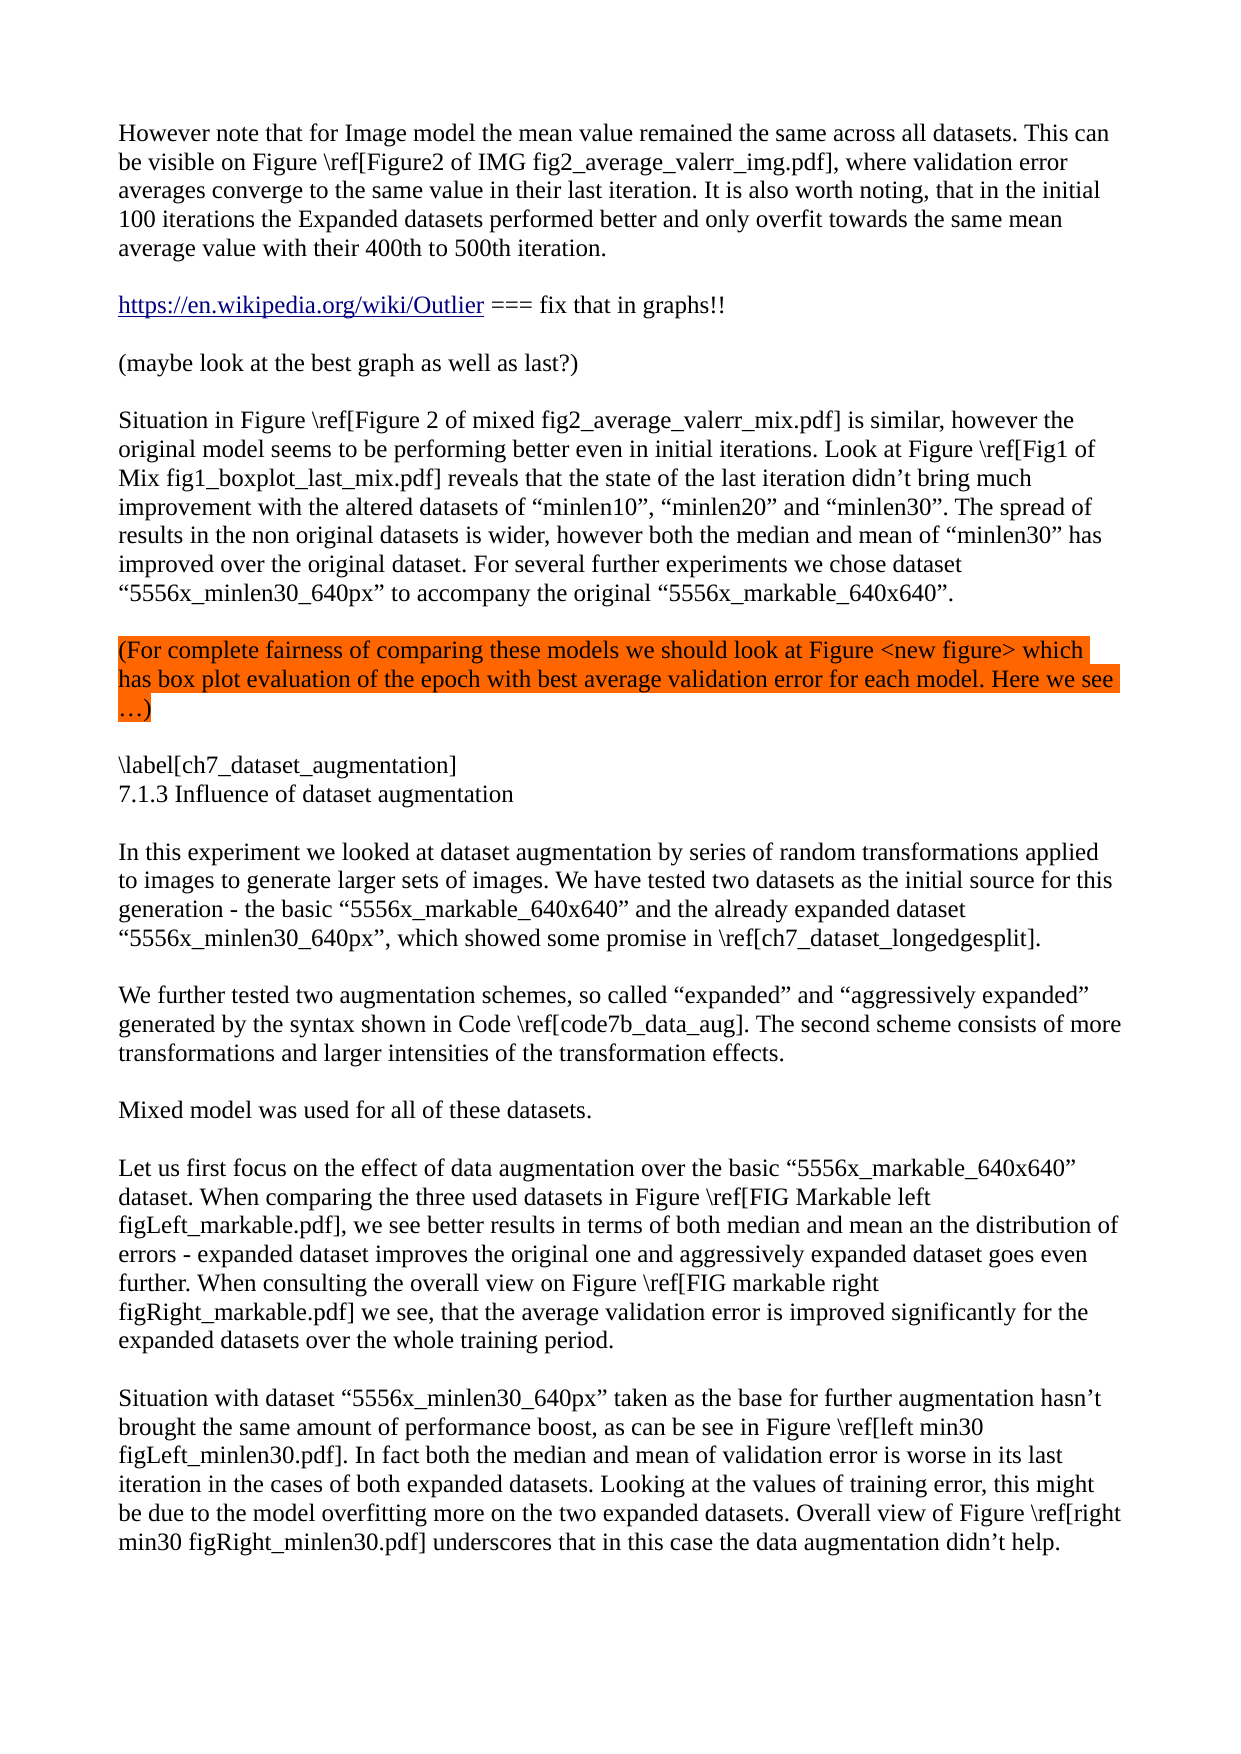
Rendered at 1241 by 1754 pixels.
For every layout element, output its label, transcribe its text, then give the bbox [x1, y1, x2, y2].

text Situation in Figure \ref[Figure 2 of mixed fig2_average_valerr_mix.pdf] is similar, however the original model seems to be performing better even in initial iterations. Look at Figure \ref[Fig1 of Mix fig1_boxplot_last_mix.pdf] reveals that the state of the last iteration didn’t bring much improvement with the altered datasets of “minlen10”, “minlen20” and “minlen30”. The spread of results in the non original datasets is wider, however both the median and mean of “minlen30” has improved over the original dataset. For several further experiments we chose dataset “5556x_minlen30_640px” to accompany the original “5556x_markable_640x640”. [118, 406, 1122, 607]
text 7.1.3 Influence of dataset augmentation [118, 779, 1122, 808]
text Let us first focus on the effect of data augmentation over the basic “5556x_markable_640x640” dataset. When comparing the three used datasets in Figure \ref[FIG Markable left figLeft_markable.pdf], we see better results in terms of both median and mean an the distribution of errors - expanded dataset improves the original one and aggressively expanded dataset goes even further. When consulting the overall view on Figure \ref[FIG markable right figRight_markable.pdf] we see, that the average validation error is improved significantly for the expanded datasets over the whole training period. [118, 1153, 1122, 1354]
text However note that for Image model the mean value remained the same across all datasets. This can be visible on Figure \ref[Figure2 of IMG fig2_average_valerr_img.pdf], where validation error averages converge to the same value in their last iteration. It is also worth noting, that in the initial 100 iterations the Expanded datasets performed better and only overfit towards the same mean average value with their 400th to 500th iteration. [118, 118, 1122, 262]
text (maybe look at the best graph as well as last?) [118, 348, 1122, 377]
text We further tested two augmentation schemes, so called “expanded” and “aggressively expanded” generated by the syntax shown in Code \ref[code7b_data_aug]. The second scheme consists of more transformations and larger intensities of the transformation effects. [118, 981, 1122, 1067]
text (For complete fairness of comparing these models we should look at Figure <new figure> which has box plot evaluation of the epoch with best average validation error for each model. Here we see …) [118, 636, 1122, 722]
text Mixed model was used for all of these datasets. [118, 1096, 1122, 1124]
text https://en.wikipedia.org/wiki/Outlier === fix that in graphs!! [118, 291, 1122, 319]
text In this experiment we looked at dataset augmentation by series of random transformations applied to images to generate larger sets of images. We have tested two datasets as the initial source for this generation - the basic “5556x_markable_640x640” and the already expanded dataset “5556x_minlen30_640px”, which showed some promise in \ref[ch7_dataset_longedgesplit]. [118, 837, 1122, 952]
text \label[ch7_dataset_augmentation] [118, 751, 1122, 779]
text Situation with dataset “5556x_minlen30_640px” taken as the base for further augmentation hasn’t brought the same amount of performance boost, as can be see in Figure \ref[left min30 figLeft_minlen30.pdf]. In fact both the median and mean of validation error is worse in its last iteration in the cases of both expanded datasets. Looking at the values of training error, this might be due to the model overfitting more on the two expanded datasets. Overall view of Figure \ref[right min30 figRight_minlen30.pdf] underscores that in this case the data augmentation didn’t help. [118, 1383, 1122, 1556]
